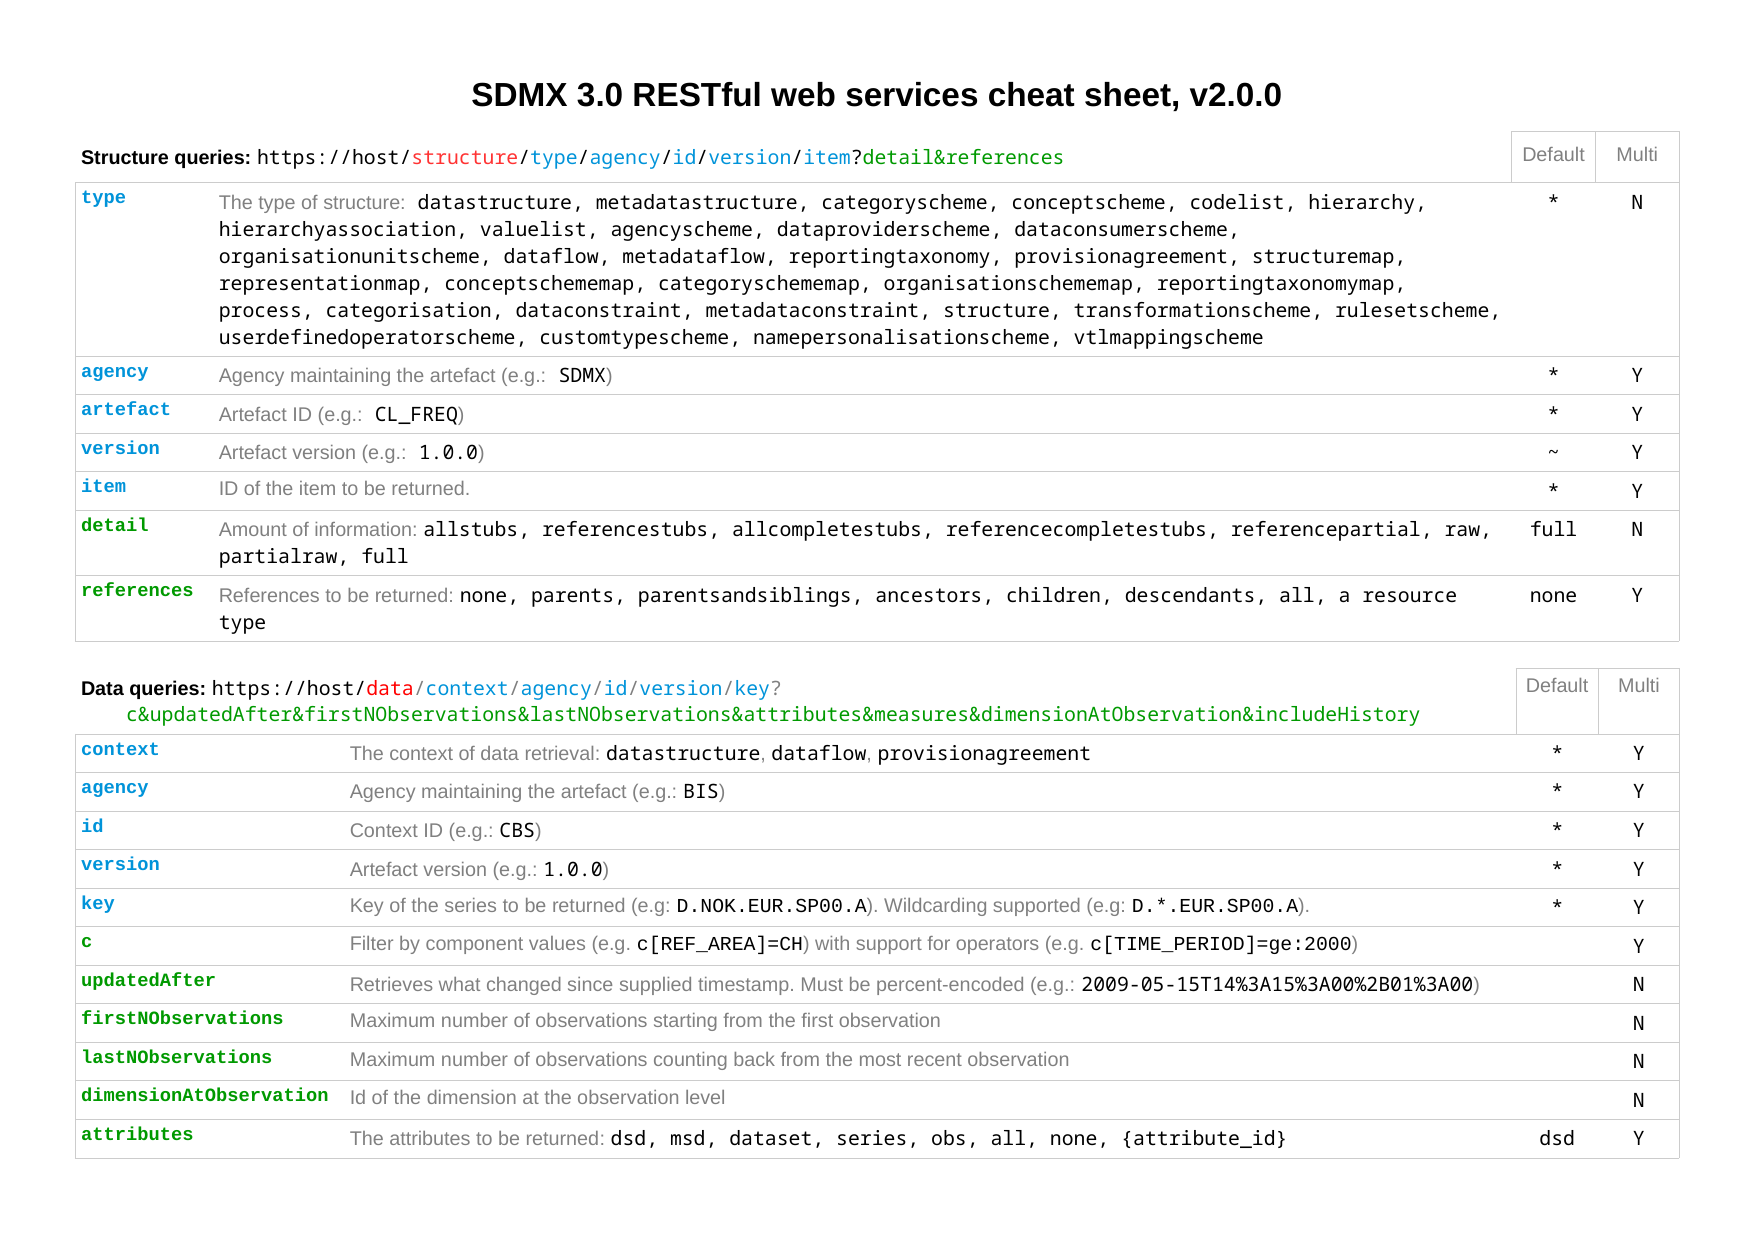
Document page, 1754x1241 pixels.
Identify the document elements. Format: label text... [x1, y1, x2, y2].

table_cell N [1598, 1004, 1679, 1042]
table_cell item [76, 472, 213, 510]
table_cell Key of the series to be returned (e.g: D.NOK.EUR.SP00.A). Wildcarding supported (e.g: D.*.EUR.SP00.A). [344, 889, 1516, 926]
table_cell N [1595, 511, 1679, 575]
table_header Default [1517, 669, 1598, 733]
table_cell key [76, 889, 344, 926]
table_cell version [76, 850, 344, 888]
table_cell Artefact ID (e.g.: CL_FREQ) [213, 395, 1511, 433]
table_cell Agency maintaining the artefact (e.g.: BIS) [344, 773, 1516, 811]
table_cell * [1516, 773, 1598, 811]
table_cell Retrieves what changed since supplied timestamp. Must be percent-encoded (e.g.: 2009-05-15T14%3A15%3A00%2B01%3A00) [344, 966, 1516, 1003]
table_cell References to be returned: none, parents, parentsandsiblings, ancestors, children, descendants, all, a resource type [213, 576, 1511, 641]
table_cell id [76, 812, 344, 849]
table_cell agency [76, 357, 213, 394]
table_cell agency [76, 773, 344, 811]
table_cell Y [1595, 395, 1679, 433]
table_cell Y [1598, 812, 1679, 849]
table_cell * [1516, 850, 1598, 888]
table_header Multi [1596, 132, 1679, 182]
table_header Data queries: https://host/data/context/agency/id/version/key?c&updatedAfter&firstNObservations&lastNObservations&attributes&measures&dimensionAtObservation&includeHistory [75, 668, 1516, 733]
table_cell context [76, 735, 344, 772]
table_cell The attributes to be returned: dsd, msd, dataset, series, obs, all, none, {attribute_id} [344, 1120, 1516, 1157]
table_cell Agency maintaining the artefact (e.g.: SDMX) [213, 357, 1511, 394]
table_cell Y [1598, 927, 1679, 965]
table_cell references [76, 576, 213, 641]
table_cell dsd [1516, 1120, 1598, 1157]
table_cell Context ID (e.g.: CBS) [344, 812, 1516, 849]
table_cell Y [1598, 773, 1679, 811]
table_cell [1516, 927, 1598, 965]
table_cell type [76, 183, 213, 356]
table_cell * [1511, 357, 1595, 394]
table_cell Artefact version (e.g.: 1.0.0) [213, 434, 1511, 471]
table_cell * [1516, 735, 1598, 772]
table_cell Y [1595, 434, 1679, 471]
table_cell Maximum number of observations counting back from the most recent observation [344, 1043, 1516, 1080]
table_cell Y [1598, 1120, 1679, 1157]
table_cell Y [1598, 889, 1679, 926]
table_cell Y [1595, 472, 1679, 510]
table_cell [1516, 1043, 1598, 1080]
table_cell N [1598, 966, 1679, 1003]
table_cell ~ [1511, 434, 1595, 471]
table_cell [1516, 1004, 1598, 1042]
table_cell [1516, 1081, 1598, 1119]
table_cell N [1598, 1081, 1679, 1119]
table_cell detail [76, 511, 213, 575]
table_cell firstNObservations [76, 1004, 344, 1042]
table_cell * [1511, 183, 1595, 356]
table_cell Y [1598, 735, 1679, 772]
table_header Multi [1599, 669, 1679, 733]
title SDMX 3.0 RESTful web services cheat sheet, v2.0.0 [75, 75, 1679, 113]
table_cell attributes [76, 1120, 344, 1157]
table_cell full [1511, 511, 1595, 575]
table_cell Artefact version (e.g.: 1.0.0) [344, 850, 1516, 888]
table_cell Id of the dimension at the observation level [344, 1081, 1516, 1119]
table_cell version [76, 434, 213, 471]
table_cell c [76, 927, 344, 965]
table_cell ID of the item to be returned. [213, 472, 1511, 510]
table_cell * [1511, 472, 1595, 510]
table_cell N [1598, 1043, 1679, 1080]
table_cell * [1516, 889, 1598, 926]
table_cell [1516, 966, 1598, 1003]
table_cell none [1511, 576, 1595, 641]
table_cell Maximum number of observations starting from the first observation [344, 1004, 1516, 1042]
table_cell Y [1598, 850, 1679, 888]
table_cell Filter by component values (e.g. c[REF_AREA]=CH) with support for operators (e.g. c[TIME_PERIOD]=ge:2000) [344, 927, 1516, 965]
table_cell Y [1595, 357, 1679, 394]
table_cell lastNObservations [76, 1043, 344, 1080]
table_cell dimensionAtObservation [76, 1081, 344, 1119]
table_cell Y [1595, 576, 1679, 641]
table_header Structure queries: https://host/structure/type/agency/id/version/item?detail&references [75, 131, 1511, 182]
table_cell N [1595, 183, 1679, 356]
table_header Default [1512, 132, 1595, 182]
table_cell Amount of information: allstubs, referencestubs, allcompletestubs, referencecompletestubs, referencepartial, raw, partialraw, full [213, 511, 1511, 575]
table_cell * [1511, 395, 1595, 433]
table_cell artefact [76, 395, 213, 433]
table_cell The context of data retrieval: datastructure, dataflow, provisionagreement [344, 735, 1516, 772]
table_cell * [1516, 812, 1598, 849]
table_cell updatedAfter [76, 966, 344, 1003]
table_cell The type of structure: datastructure, metadatastructure, categoryscheme, conceptscheme, codelist, hierarchy, hierarchyassociation, valuelist, agencyscheme, dataproviderscheme, dataconsumerscheme, organisationunitscheme, dataflow, metadataflow, reportingtaxonomy, provisionagreement, structuremap, representationmap, conceptschememap, categoryschememap, organisationschememap, reportingtaxonomymap, process, categorisation, dataconstraint, metadataconstraint, structure, transformationscheme, rulesetscheme, userdefinedoperatorscheme, customtypescheme, namepersonalisationscheme, vtlmappingscheme [213, 183, 1511, 356]
